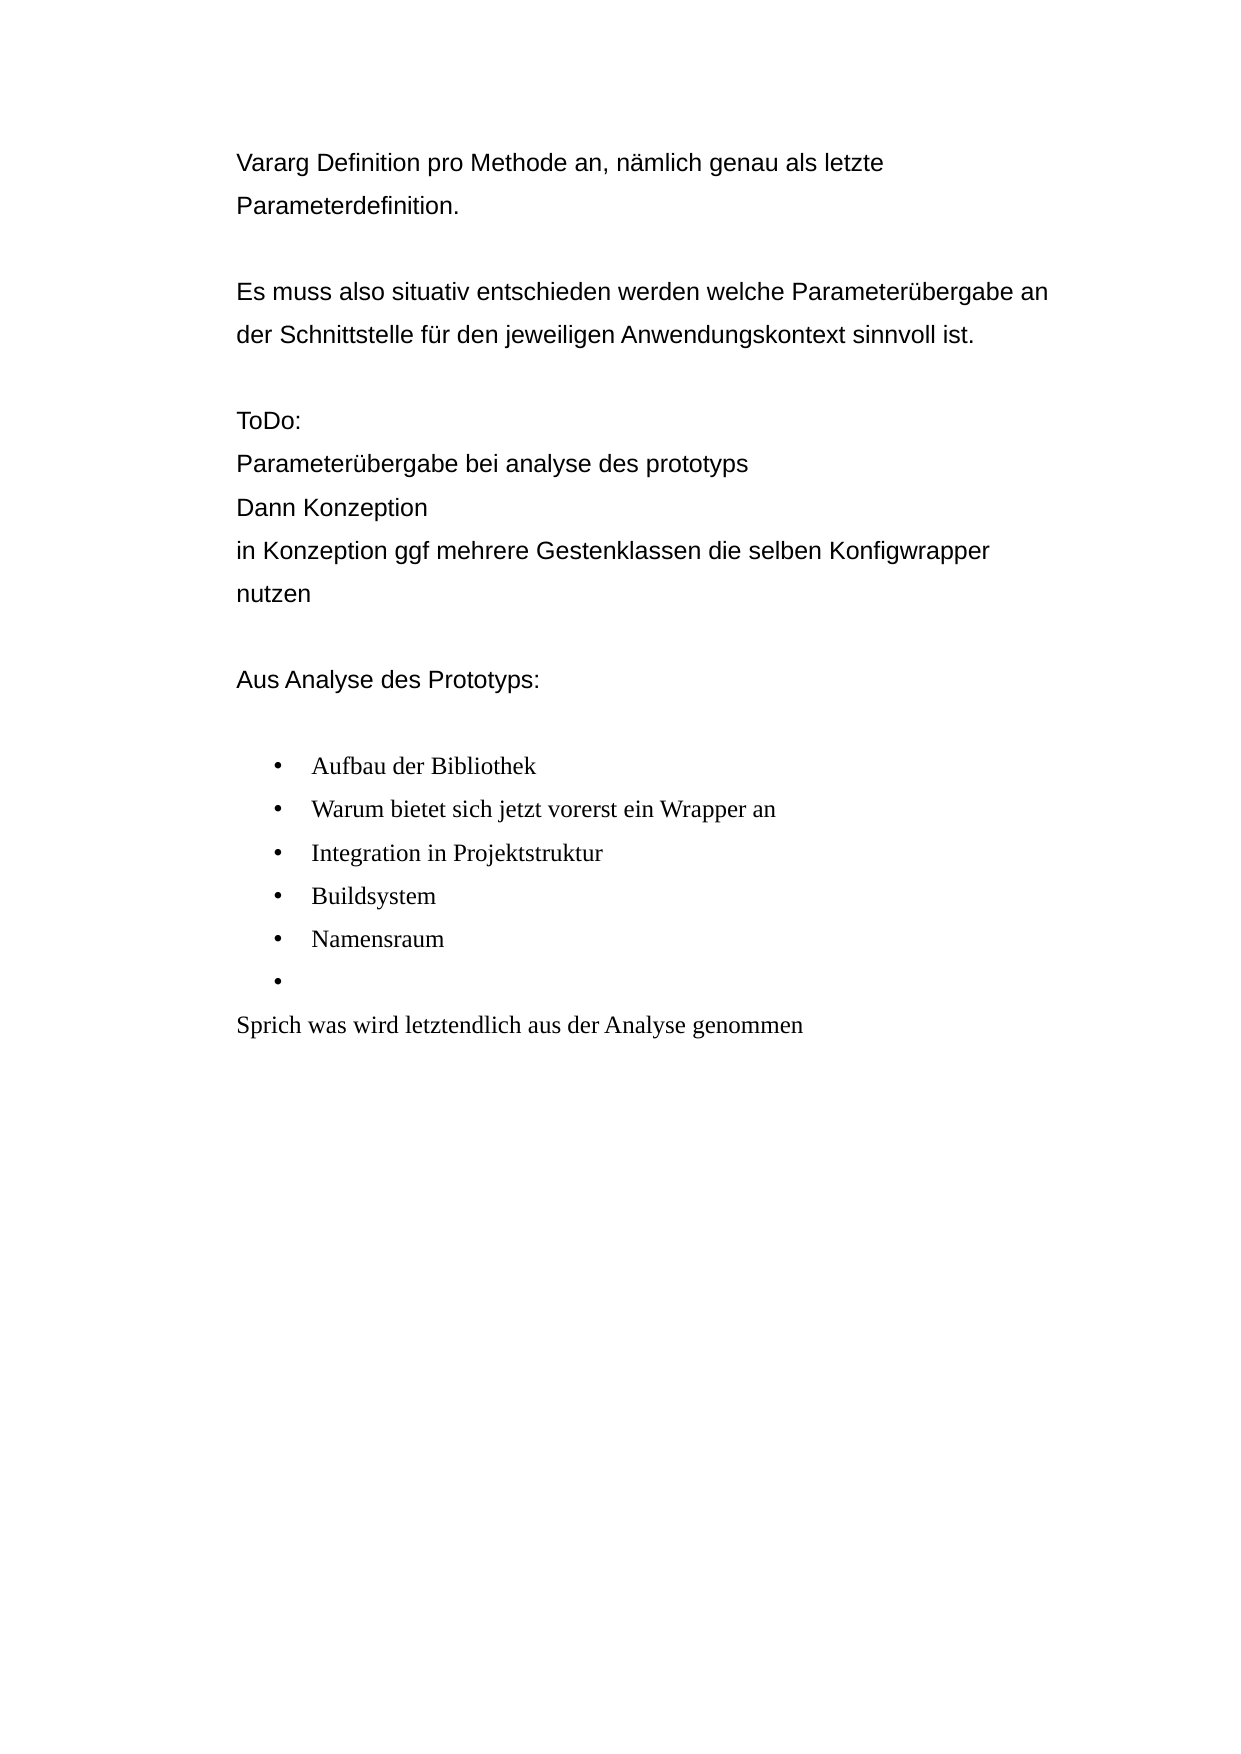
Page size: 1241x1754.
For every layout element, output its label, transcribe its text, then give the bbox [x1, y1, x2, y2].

list Warum bietet sich jetzt vorerst ein Wrapper an [274, 794, 1063, 823]
text Vararg Definition pro Methode an, nämlich genau als letzte Parameterdefinition. [236, 148, 1063, 219]
text in Konzeption ggf mehrere Gestenklassen die selben Konfigwrapper nutzen [236, 536, 1063, 608]
list Aufbau der Bibliothek [274, 751, 1063, 780]
text Sprich was wird letztendlich aus der Analyse genommen [236, 1010, 1063, 1039]
list Integration in Projektstruktur [274, 838, 1063, 866]
text ToDo: [236, 406, 1063, 435]
list Namensraum [274, 924, 1063, 953]
text Dann Konzeption [236, 493, 1063, 521]
text Aus Analyse des Prototyps: [236, 665, 1063, 694]
text Parameterübergabe bei analyse des prototyps [236, 449, 1063, 478]
list Buildsystem [274, 881, 1063, 909]
text Es muss also situativ entschieden werden welche Parameterübergabe an der Schnittstelle für den jeweiligen Anwendungskontext sinnvoll ist. [236, 277, 1063, 349]
